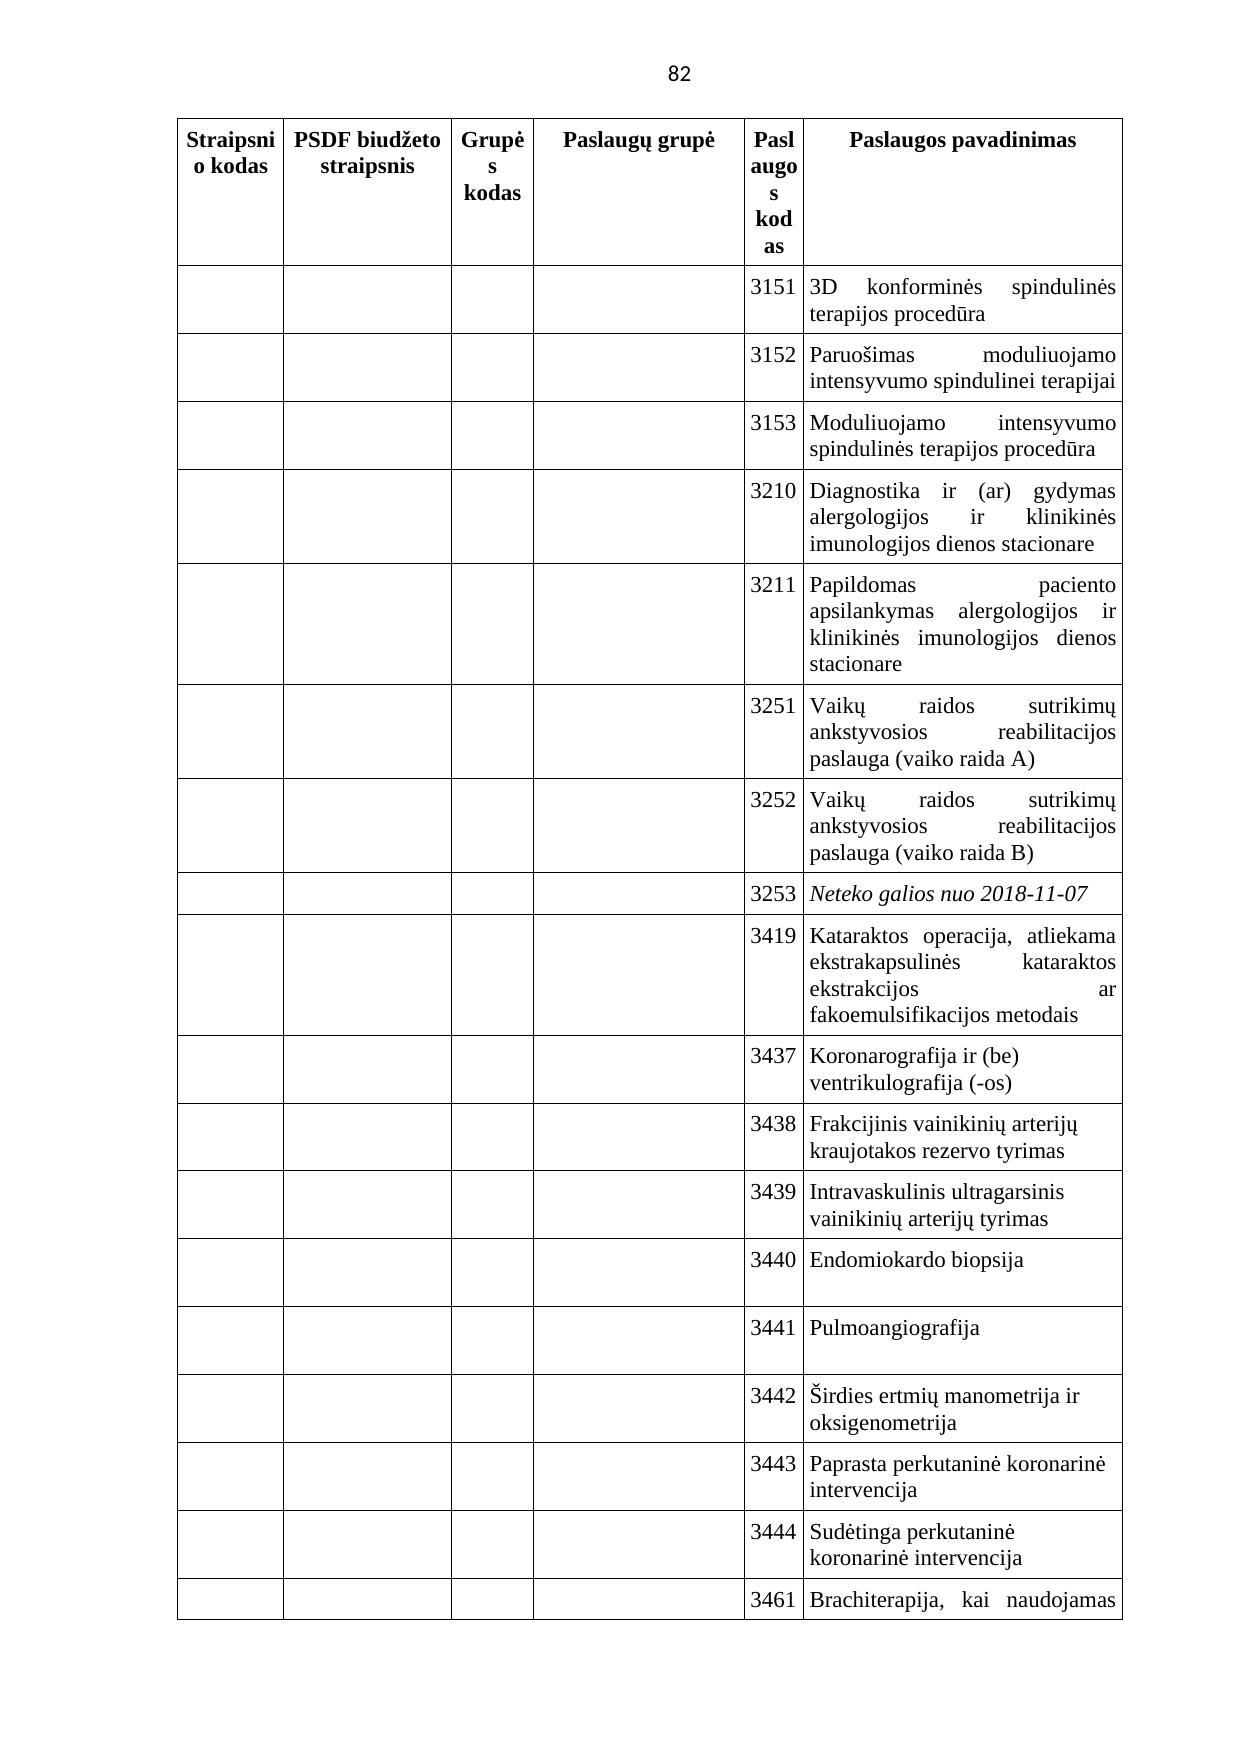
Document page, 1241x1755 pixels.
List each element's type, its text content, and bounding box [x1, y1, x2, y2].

table_header Straipsnio kodas [178, 119, 283, 265]
table_header Paslaugos kodas [745, 119, 803, 265]
table_cell [284, 1307, 451, 1374]
table_cell 3D konforminės spindulinės terapijos procedūra [804, 266, 1122, 333]
table_cell 3419 [745, 915, 803, 1034]
table_cell Paprasta perkutaninė koronarinė intervencija [804, 1443, 1122, 1510]
table_cell 3461 [745, 1579, 803, 1619]
table_cell [284, 470, 451, 563]
table_header Grupės kodas [452, 119, 533, 265]
table_cell [534, 1375, 744, 1442]
table_cell [178, 1036, 283, 1102]
table_cell [452, 1511, 533, 1578]
table_cell Pulmoangiografija [804, 1307, 1122, 1374]
table_cell Papildomas paciento apsilankymas alergologijos ir klinikinės imunologijos dienos stacionare [804, 564, 1122, 684]
table_cell [178, 1307, 283, 1374]
table_cell [452, 1307, 533, 1374]
table_cell 3441 [745, 1307, 803, 1374]
table_cell 3440 [745, 1239, 803, 1306]
table_cell [452, 334, 533, 401]
table_cell Endomiokardo biopsija [804, 1239, 1122, 1306]
table_cell 3153 [745, 402, 803, 469]
table_cell 3444 [745, 1511, 803, 1578]
table_cell [534, 873, 744, 914]
table_cell 3442 [745, 1375, 803, 1442]
table_cell [284, 779, 451, 872]
table_cell [452, 564, 533, 684]
table_header PSDF biudžeto straipsnis [284, 119, 451, 265]
table_cell Diagnostika ir (ar) gydymas alergologijos ir klinikinės imunologijos dienos stacionare [804, 470, 1122, 563]
table_cell [534, 1307, 744, 1374]
table_cell [534, 1443, 744, 1510]
table_cell [178, 779, 283, 872]
table_cell [452, 1579, 533, 1619]
table_cell [284, 915, 451, 1034]
table_cell [534, 779, 744, 872]
table_cell 3439 [745, 1171, 803, 1238]
table_cell [534, 1036, 744, 1102]
table_cell [534, 402, 744, 469]
table_cell [452, 1375, 533, 1442]
table_cell [452, 779, 533, 872]
table_cell 3251 [745, 685, 803, 778]
table_cell [534, 564, 744, 684]
table_cell [284, 1239, 451, 1306]
table_cell [178, 564, 283, 684]
table_cell [178, 334, 283, 401]
table_cell Kataraktos operacija, atliekama ekstrakapsulinės kataraktos ekstrakcijos ar fakoemulsifikacijos metodais [804, 915, 1122, 1034]
table_cell Intravaskulinis ultragarsinis vainikinių arterijų tyrimas [804, 1171, 1122, 1238]
table_cell [452, 470, 533, 563]
table_cell 3210 [745, 470, 803, 563]
table_cell [178, 1443, 283, 1510]
table_cell Širdies ertmių manometrija ir oksigenometrija [804, 1375, 1122, 1442]
table_cell [534, 1171, 744, 1238]
table_cell [284, 1375, 451, 1442]
table_cell [178, 1375, 283, 1442]
table_cell [284, 266, 451, 333]
table_cell [452, 1443, 533, 1510]
table_cell Sudėtinga perkutaninė koronarinė intervencija [804, 1511, 1122, 1578]
table_cell [452, 1104, 533, 1170]
table_cell [178, 1579, 283, 1619]
table_header Paslaugų grupė [534, 119, 744, 265]
table_cell [178, 1511, 283, 1578]
table_cell [284, 334, 451, 401]
table_cell [452, 873, 533, 914]
table_cell Koronarografija ir (be) ventrikulografija (-os) [804, 1036, 1122, 1102]
table_cell [178, 1239, 283, 1306]
table_cell [534, 266, 744, 333]
table_cell [452, 685, 533, 778]
table_cell [452, 402, 533, 469]
table_header Paslaugos pavadinimas [804, 119, 1122, 265]
table_cell [284, 402, 451, 469]
table_cell [178, 470, 283, 563]
table_cell [284, 873, 451, 914]
table_cell [534, 915, 744, 1034]
table_cell 3152 [745, 334, 803, 401]
table_cell Paruošimas moduliuojamo intensyvumo spindulinei terapijai [804, 334, 1122, 401]
table_cell [178, 402, 283, 469]
table_cell [178, 1171, 283, 1238]
table_cell Moduliuojamo intensyvumo spindulinės terapijos procedūra [804, 402, 1122, 469]
table_cell [534, 1239, 744, 1306]
table_cell [284, 1511, 451, 1578]
table_cell [534, 1579, 744, 1619]
table_cell [284, 1036, 451, 1102]
table_cell [284, 1171, 451, 1238]
table_cell [452, 1239, 533, 1306]
table_cell [178, 1104, 283, 1170]
table_cell Neteko galios nuo 2018-11-07 [804, 873, 1122, 914]
table_cell [534, 1511, 744, 1578]
table_cell 3252 [745, 779, 803, 872]
table_cell [284, 564, 451, 684]
table_cell [452, 266, 533, 333]
table_cell [178, 915, 283, 1034]
table_cell 3443 [745, 1443, 803, 1510]
table_cell 3437 [745, 1036, 803, 1102]
table_cell 3438 [745, 1104, 803, 1170]
table_cell [284, 685, 451, 778]
table_cell [178, 873, 283, 914]
table_cell [452, 1036, 533, 1102]
table_cell [284, 1443, 451, 1510]
table_cell 3151 [745, 266, 803, 333]
table_cell [178, 266, 283, 333]
table_cell [452, 1171, 533, 1238]
table_cell [534, 685, 744, 778]
table_cell [534, 1104, 744, 1170]
table_cell [284, 1104, 451, 1170]
table_cell Brachiterapija, kai naudojamas [804, 1579, 1122, 1619]
table_cell [534, 470, 744, 563]
table_cell 3253 [745, 873, 803, 914]
table_cell [452, 915, 533, 1034]
table_cell [178, 685, 283, 778]
table_cell [534, 334, 744, 401]
table_cell 3211 [745, 564, 803, 684]
table_cell [284, 1579, 451, 1619]
table_cell Vaikų raidos sutrikimų ankstyvosios reabilitacijos paslauga (vaiko raida B) [804, 779, 1122, 872]
table_cell Vaikų raidos sutrikimų ankstyvosios reabilitacijos paslauga (vaiko raida A) [804, 685, 1122, 778]
table_cell Frakcijinis vainikinių arterijų kraujotakos rezervo tyrimas [804, 1104, 1122, 1170]
